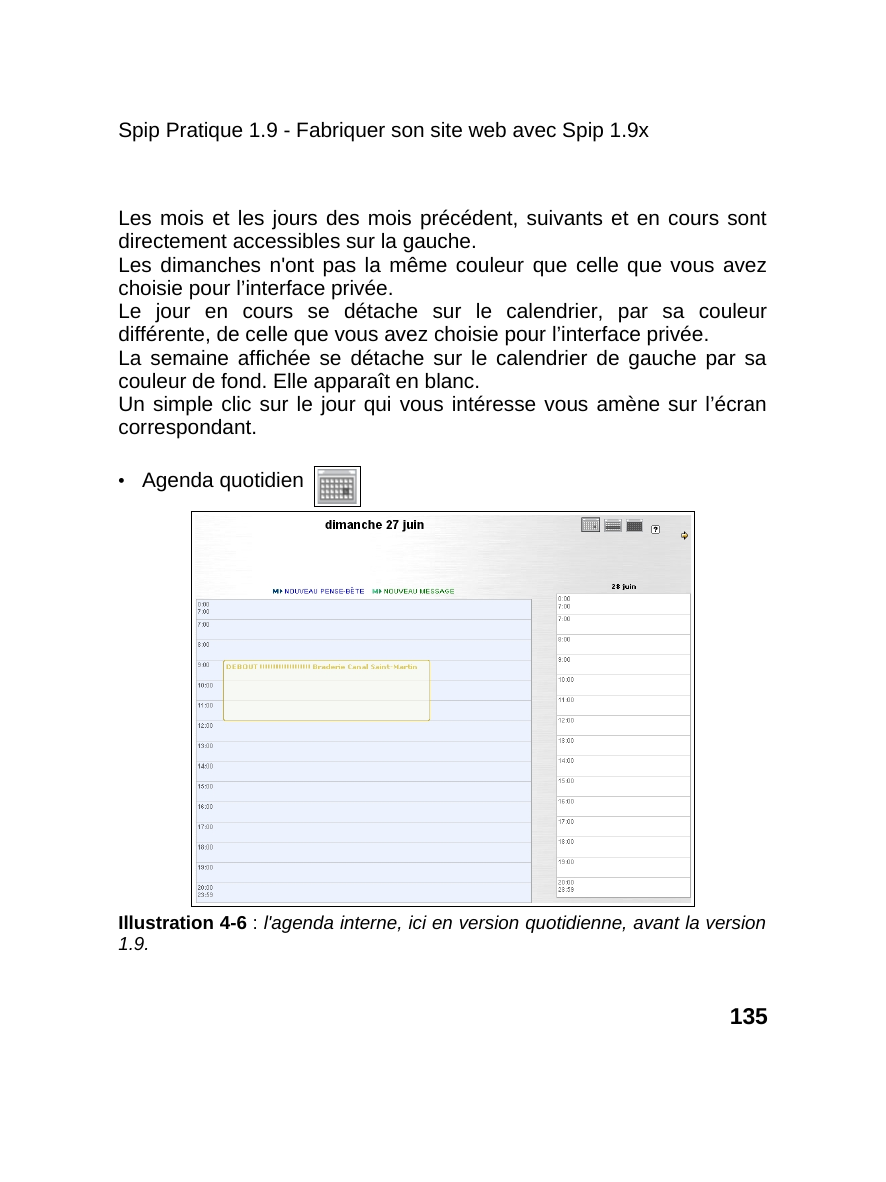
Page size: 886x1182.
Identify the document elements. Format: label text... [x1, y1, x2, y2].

text La semaine affichée se détache sur le calendrier de gauche par sa couleur de fond. Elle apparaît en blanc. [118, 346, 768, 392]
text Les mois et les jours des mois précédent, suivants et en cours sont directement accessibles sur la gauche. [118, 207, 768, 253]
picture [317, 469, 357, 504]
text Le jour en cours se détache sur le calendrier, par sa couleur différente, de celle que vous avez choisie pour l’interface privée. [118, 299, 768, 346]
list Agenda quotidien [118, 467, 314, 507]
text Les dimanches n'ont pas la même couleur que celle que vous avez choisie pour l’interface privée. [118, 253, 768, 299]
picture [194, 515, 692, 903]
list [315, 467, 360, 506]
text Un simple clic sur le jour qui vous intéresse vous amène sur l’écran correspondant. [118, 392, 768, 439]
list [361, 468, 768, 491]
text Illustration 4-6 : l'agenda interne, ici en version quotidienne, avant la version 1.9. [118, 903, 768, 955]
